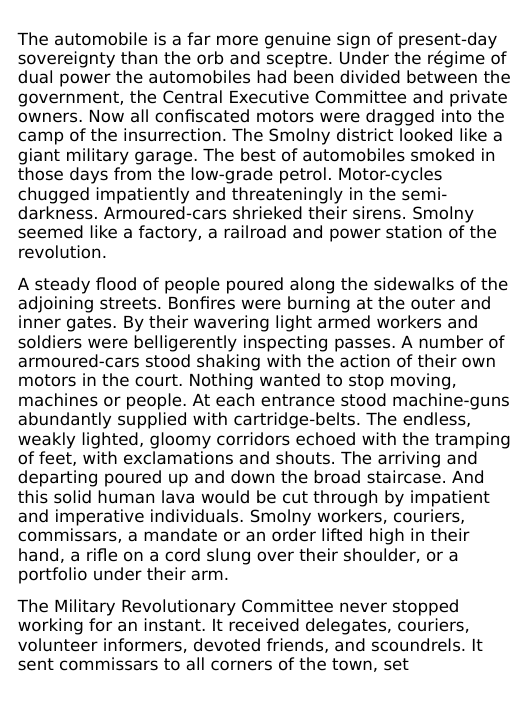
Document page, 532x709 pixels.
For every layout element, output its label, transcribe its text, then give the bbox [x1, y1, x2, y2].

text A steady flood of people poured along the sidewalks of the adjoining streets. Bonfires were burning at the outer and inner gates. By their wavering light armed workers and soldiers were belligerently inspecting passes. A number of armoured-cars stood shaking with the action of their own motors in the court. Nothing wanted to stop moving, machines or people. At each entrance stood machine-guns abundantly supplied with cartridge-belts. The endless, weakly lighted, gloomy corridors echoed with the tramping of feet, with exclamations and shouts. The arriving and departing poured up and down the broad staircase. And this solid human lava would be cut through by impatient and imperative individuals. Smolny workers, couriers, commissars, a mandate or an order lifted high in their hand, a rifle on a cord slung over their shoulder, or a portfolio under their arm. [18, 274, 514, 584]
text The Military Revolutionary Committee never stopped working for an instant. It received delegates, couriers, volunteer informers, devoted friends, and scoundrels. It sent commissars to all corners of the town, set [18, 597, 514, 674]
text The automobile is a far more genuine sign of present-day sovereignty than the orb and sceptre. Under the régime of dual power the automobiles had been divided between the government, the Central Executive Committee and private owners. Now all confiscated motors were dragged into the camp of the insurrection. The Smolny district looked like a giant military garage. The best of automobiles smoked in those days from the low-grade petrol. Motor-cycles chugged impatiently and threateningly in the semi-darkness. Armoured-cars shrieked their sirens. Smolny seemed like a factory, a railroad and power station of the revolution. [18, 29, 514, 262]
